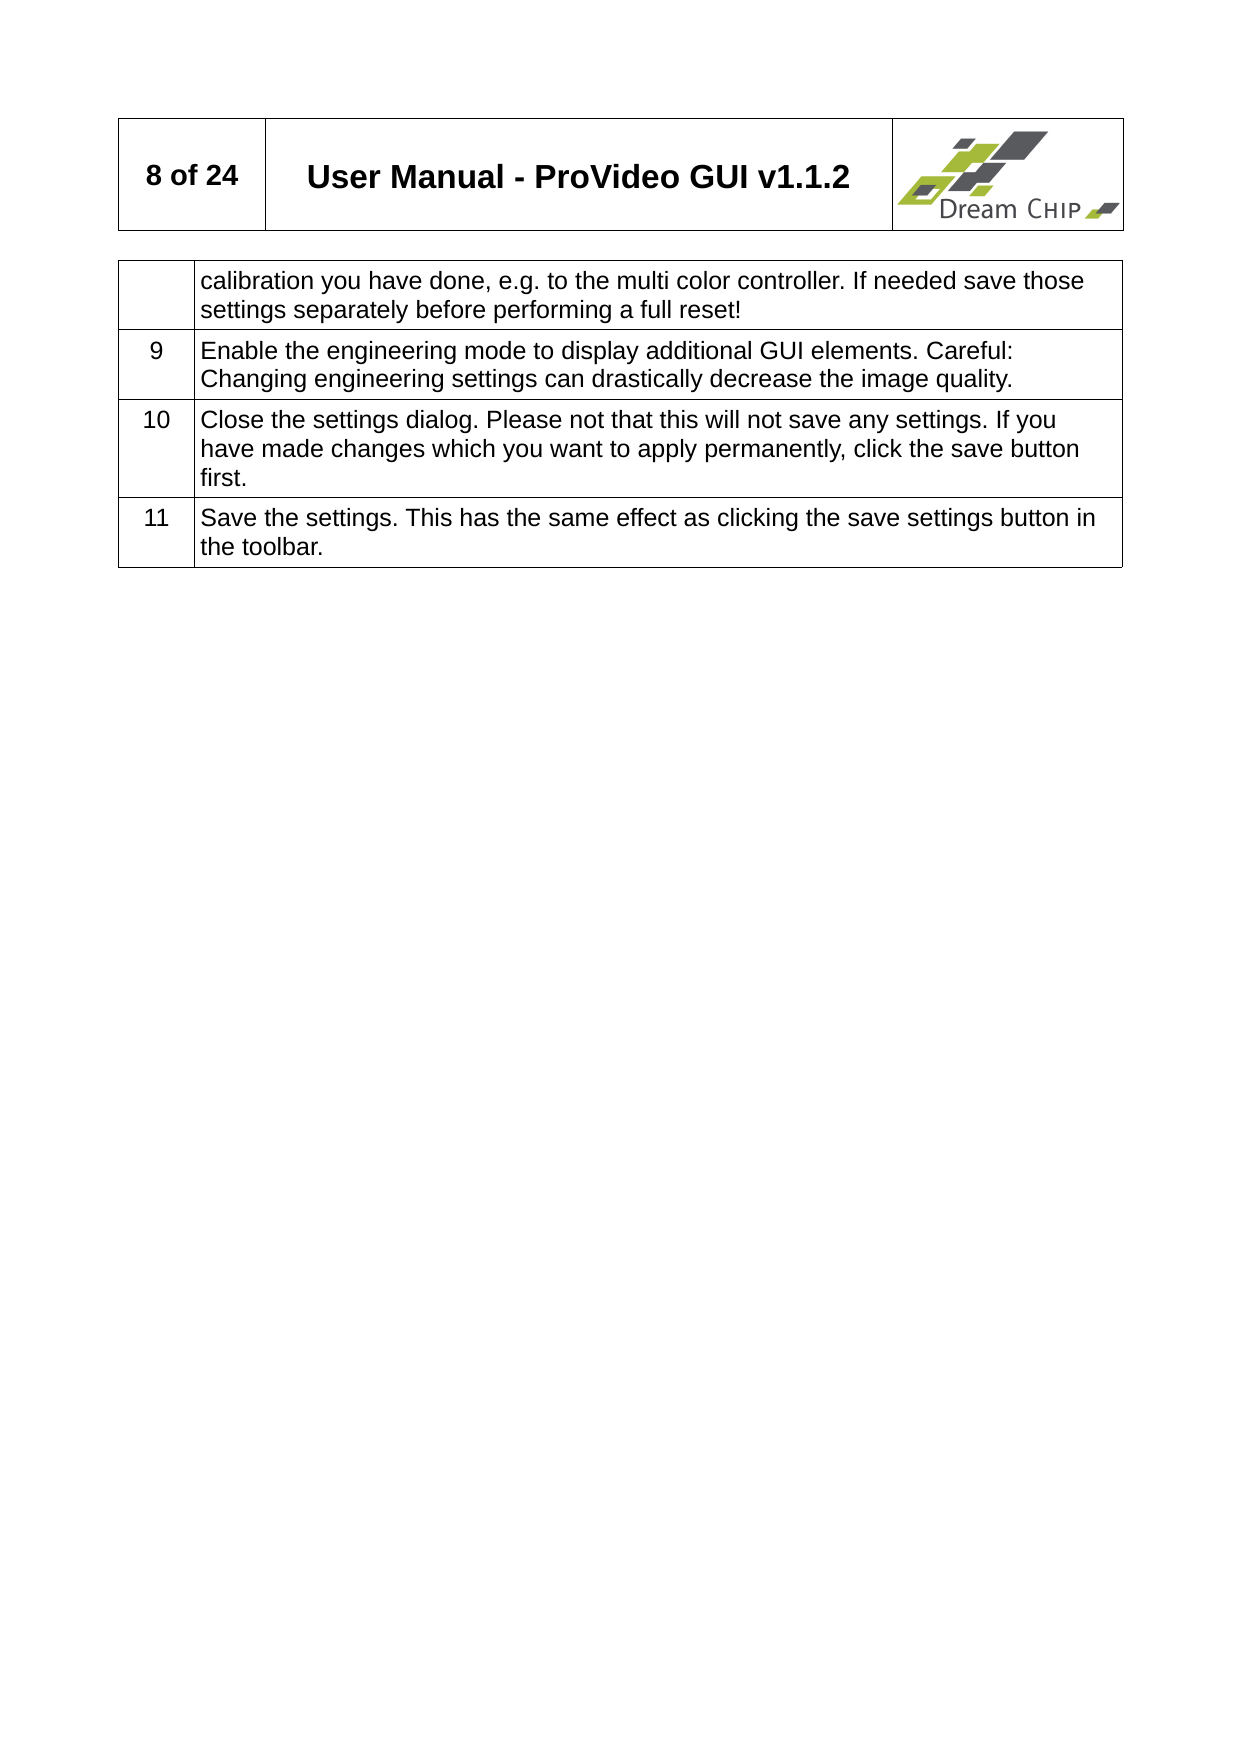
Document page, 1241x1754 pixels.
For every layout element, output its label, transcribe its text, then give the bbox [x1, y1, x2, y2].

table_cell 9 [119, 330, 194, 399]
table_cell Enable the engineering mode to display additional GUI elements. Careful: Changing engineering settings can drastically decrease the image quality. [195, 330, 1122, 399]
table_cell 10 [119, 400, 194, 497]
table_cell [119, 261, 194, 329]
table_cell 11 [119, 498, 194, 567]
picture [897, 130, 1120, 220]
table_cell calibration you have done, e.g. to the multi color controller. If needed save those settings separately before performing a full reset! [195, 261, 1122, 329]
table_cell Close the settings dialog. Please not that this will not save any settings. If you have made changes which you want to apply permanently, click the save button first. [195, 400, 1122, 497]
table_cell Save the settings. This has the same effect as clicking the save settings button in the toolbar. [195, 498, 1122, 567]
